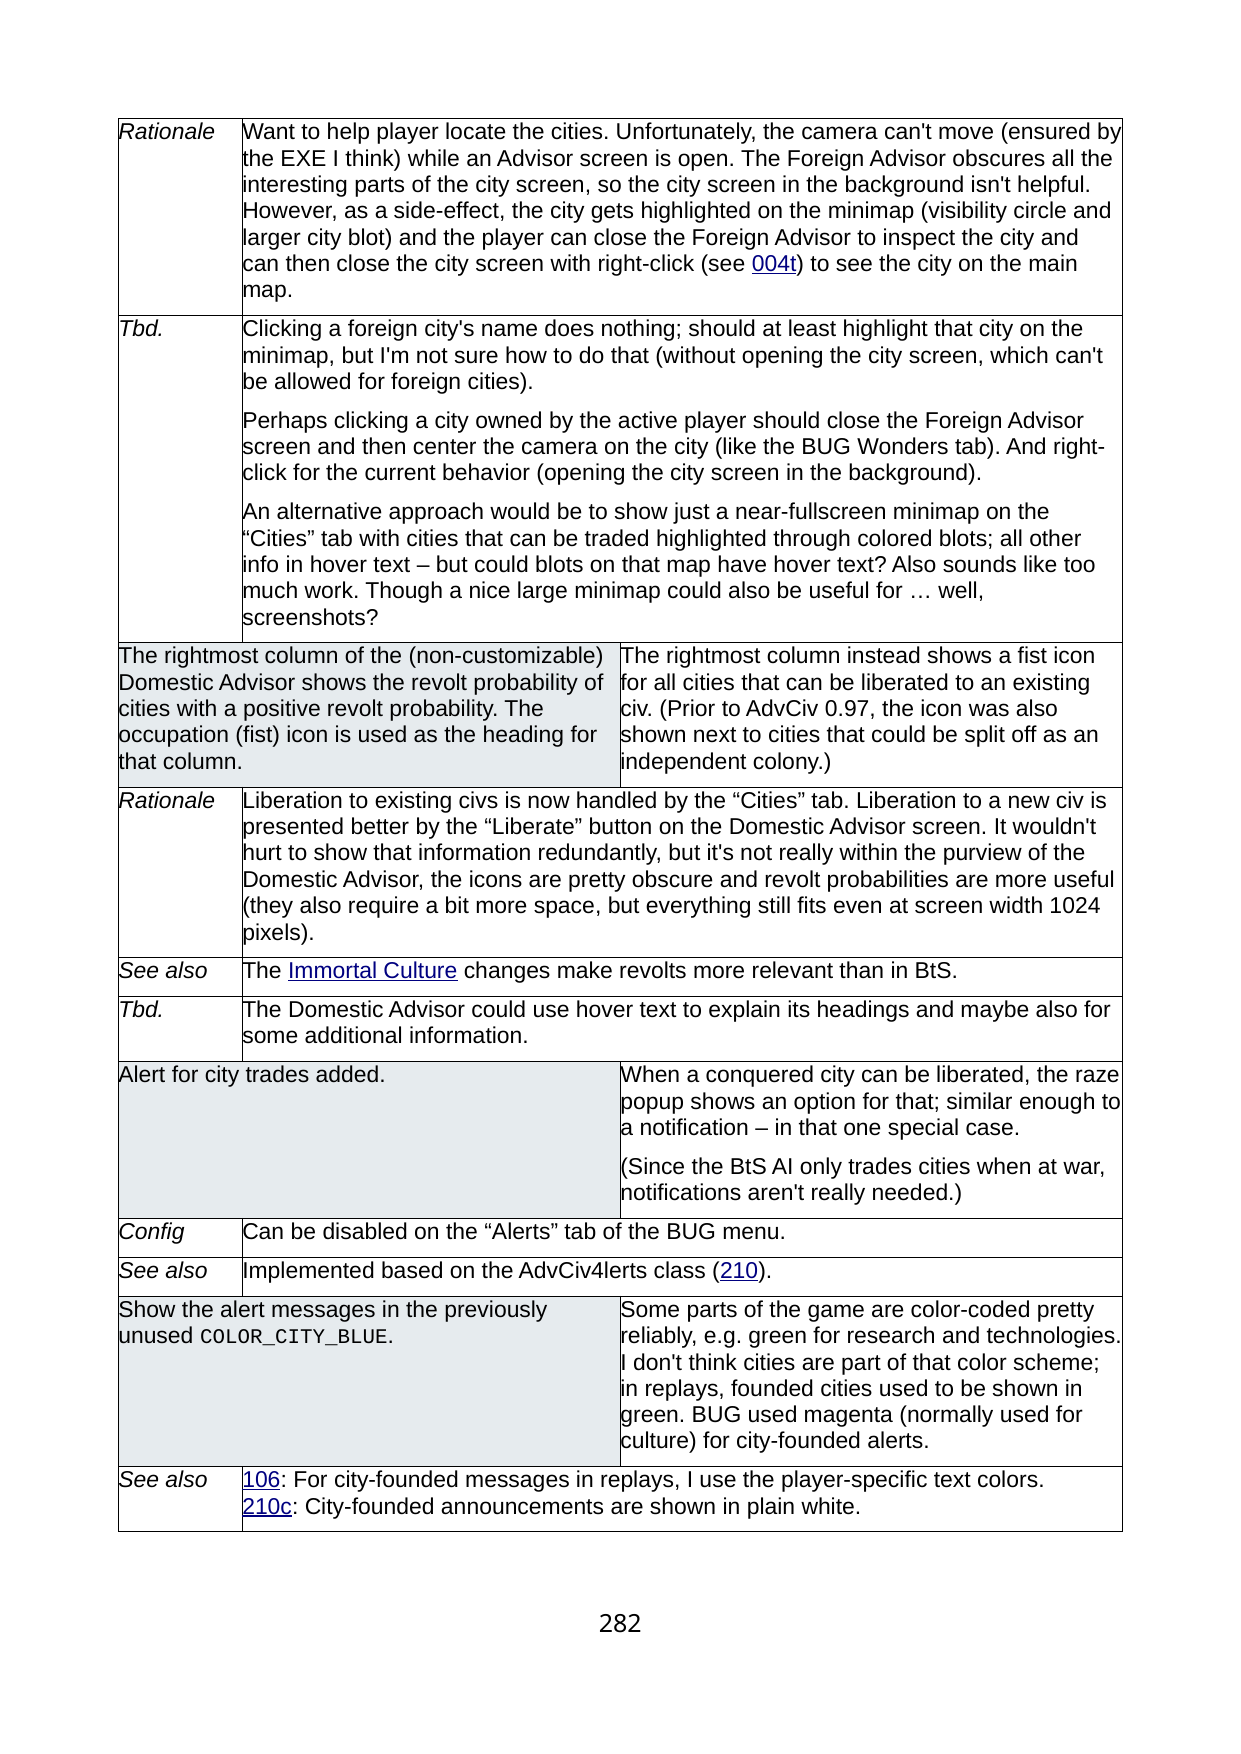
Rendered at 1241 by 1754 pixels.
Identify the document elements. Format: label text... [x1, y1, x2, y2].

table_cell The rightmost column instead shows a fist icon for all cities that can be liberated to an existing civ. (Prior to AdvCiv 0.97, the icon was also shown next to cities that could be split off as an independent colony.) [621, 643, 1122, 787]
table_cell Implemented based on the AdvCiv4lerts class (210). [243, 1258, 1122, 1296]
table_cell Rationale [119, 788, 242, 957]
table_cell Liberation to existing civs is now handled by the “Cities” tab. Liberation to a new civ is presented better by the “Liberate” button on the Domestic Advisor screen. It wouldn't hurt to show that information redundantly, but it's not really within the purview of the Domestic Advisor, the icons are pretty obscure and revolt probabilities are more useful (they also require a bit more space, but everything still fits even at screen width 1024 pixels). [243, 788, 1122, 957]
table_cell The Immortal Culture changes make revolts more relevant than in BtS. [243, 958, 1122, 996]
table_cell See also [119, 1258, 242, 1296]
table_cell Some parts of the game are color-coded pretty reliably, e.g. green for research and technologies. I don't think cities are part of that color scheme; in replays, founded cities used to be shown in green. BUG used magenta (normally used for culture) for city-founded alerts. [621, 1297, 1122, 1466]
table_cell Rationale [119, 119, 242, 315]
table_cell When a conquered city can be liberated, the raze popup shows an option for that; similar enough to a notification – in that one special case. (Since the BtS AI only trades cities when at war, notifications aren't really needed.) [621, 1062, 1122, 1218]
table_cell Tbd. [119, 316, 242, 642]
table_cell See also [119, 958, 242, 996]
table_cell Show the alert messages in the previously unused COLOR_CITY_BLUE. [119, 1297, 620, 1466]
table_cell Clicking a foreign city's name does nothing; should at least highlight that city on the minimap, but I'm not sure how to do that (without opening the city screen, which can't be allowed for foreign cities). Perhaps clicking a city owned by the active player should close the Foreign Advisor screen and then center the camera on the city (like the BUG Wonders tab). And right-click for the current behavior (opening the city screen in the background). An alternative approach would be to show just a near-fullscreen minimap on the “Cities” tab with cities that can be traded highlighted through colored blots; all other info in hover text – but could blots on that map have hover text? Also sounds like too much work. Though a nice large minimap could also be useful for … well, screenshots? [243, 316, 1122, 642]
table_cell Can be disabled on the “Alerts” tab of the BUG menu. [243, 1219, 1122, 1257]
table_cell 106: For city-founded messages in replays, I use the player-specific text colors. 210c: City-founded announcements are shown in plain white. [243, 1467, 1122, 1531]
table_cell The rightmost column of the (non-customizable) Domestic Advisor shows the revolt probability of cities with a positive revolt probability. The occupation (fist) icon is used as the heading for that column. [119, 643, 620, 787]
table_cell The Domestic Advisor could use hover text to explain its headings and maybe also for some additional information. [243, 997, 1122, 1061]
table_cell Want to help player locate the cities. Unfortunately, the camera can't move (ensured by the EXE I think) while an Advisor screen is open. The Foreign Advisor obscures all the interesting parts of the city screen, so the city screen in the background isn't helpful. However, as a side-effect, the city gets highlighted on the minimap (visibility circle and larger city blot) and the player can close the Foreign Advisor to inspect the city and can then close the city screen with right-click (see 004t) to see the city on the main map. [243, 119, 1122, 315]
table_cell Alert for city trades added. [119, 1062, 620, 1218]
table_cell Tbd. [119, 997, 242, 1061]
table_cell Config [119, 1219, 242, 1257]
table_cell See also [119, 1467, 242, 1531]
